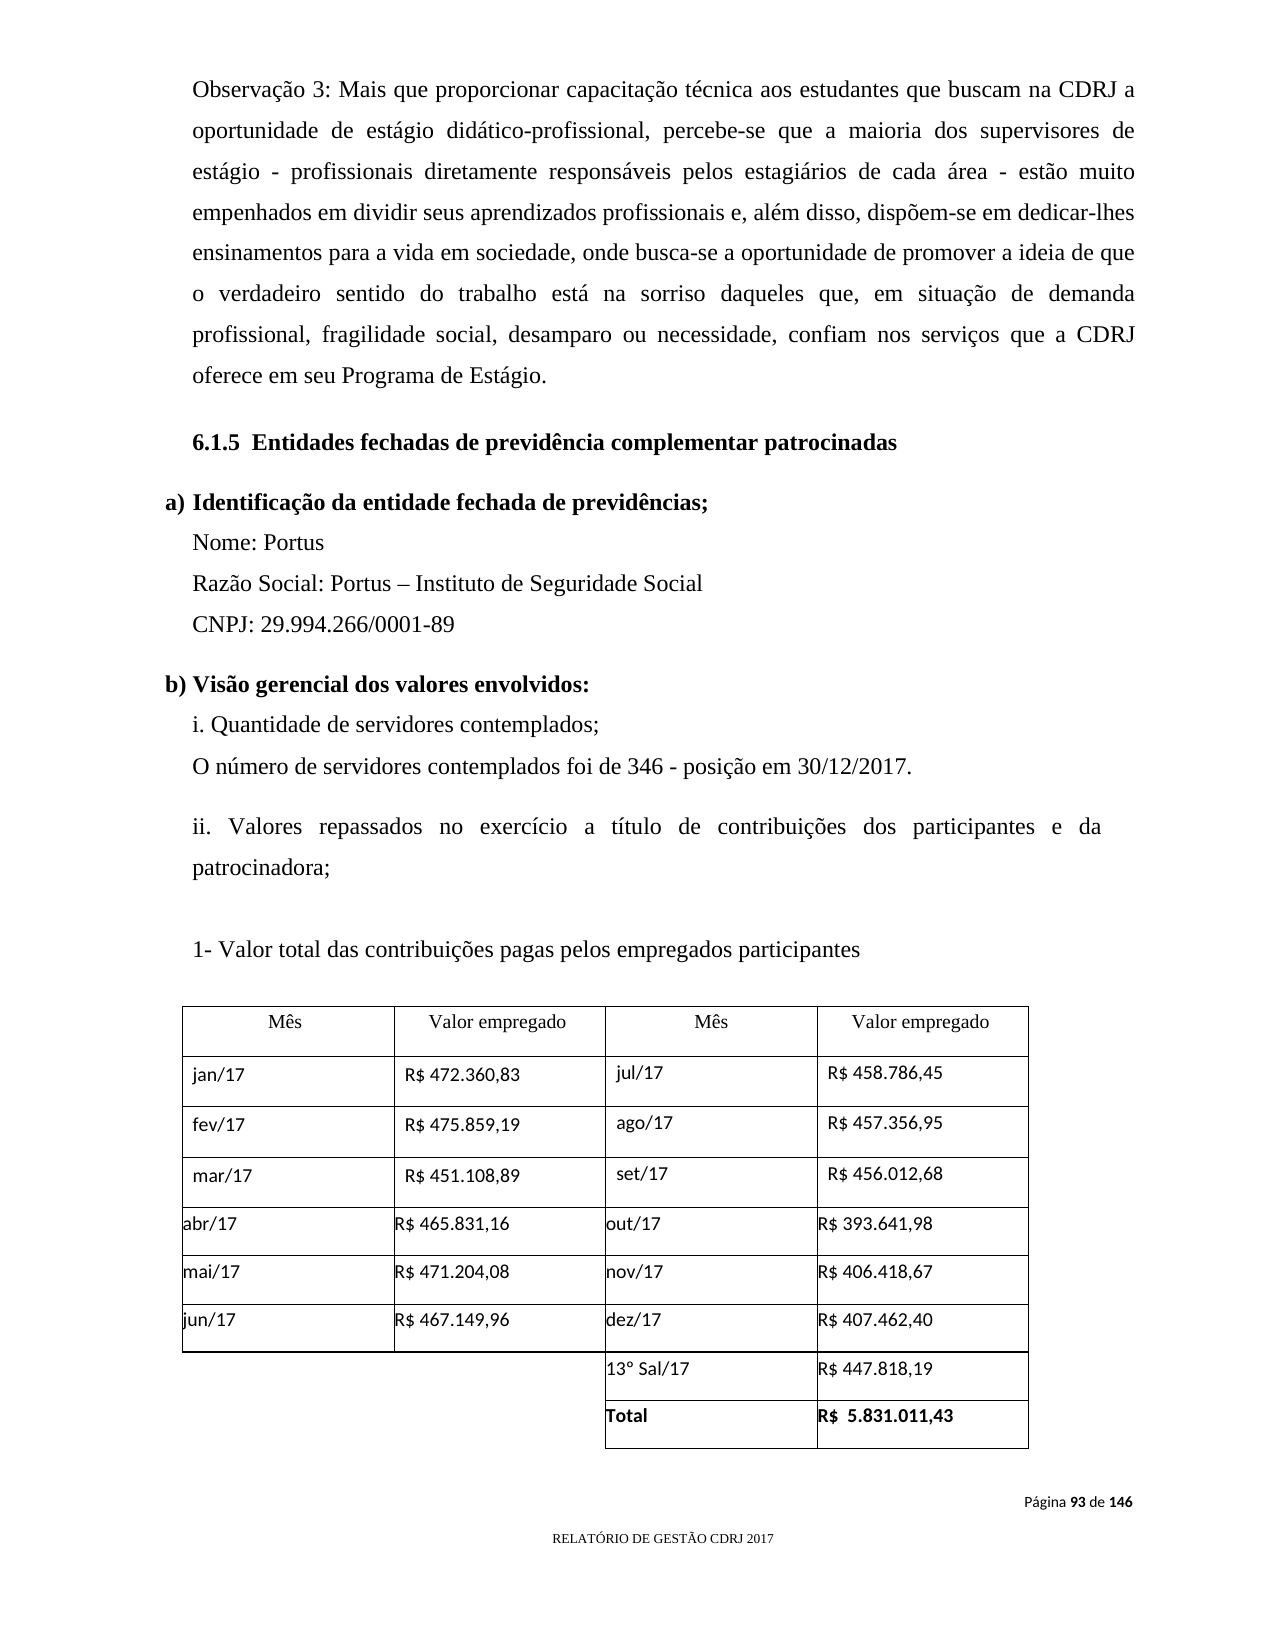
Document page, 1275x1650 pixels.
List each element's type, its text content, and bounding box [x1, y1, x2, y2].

table_cell R$ 407.462,40 [818, 1305, 1028, 1351]
table_header [606, 1007, 694, 1056]
text Observação 3: Mais que proporcionar capacitação técnica aos estudantes que buscam na CDRJ a oportunidade de estágio didático-profissional, percebe-se que a maioria dos supervisores de estágio - profissionais diretamente responsáveis pelos estagiários de cada área - estão muito empenhados em dividir seus aprendizados profissionais e, além disso, dispõem-se em dedicar-lhes ensinamentos para a vida em sociedade, onde busca-se a oportunidade de promover a ideia de que o verdadeiro sentido do trabalho está na sorriso daqueles que, em situação de demanda profissional, fragilidade social, desamparo ou necessidade, confiam nos serviços que a CDRJ oferece em seu Programa de Estágio. [192, 75, 1137, 388]
table_cell abr/17 [183, 1208, 394, 1255]
table_cell R$ 393.641,98 [818, 1208, 1028, 1255]
table_cell mar/17 [183, 1158, 394, 1207]
table_cell R$ 475.859,19 [395, 1107, 605, 1157]
table_cell nov/17 [606, 1256, 817, 1303]
table_cell dez/17 [606, 1305, 817, 1351]
text CNPJ: 29.994.266/0001-89 [192, 609, 1168, 637]
table_cell R$ 472.360,83 [395, 1057, 605, 1106]
table_header Mês [694, 1007, 817, 1056]
table_cell [183, 1353, 394, 1448]
text Razão Social: Portus – Instituto de Seguridade Social [192, 569, 1168, 596]
table_cell R$ 458.786,45 [818, 1057, 1028, 1106]
table_cell R$ 467.149,96 [395, 1305, 605, 1351]
text 1- Valor total das contribuições pagas pelos empregados participantes [192, 935, 1168, 963]
text ii. Valores repassados no exercício a título de contribuições dos participantes e da patrocinadora; [192, 812, 1103, 881]
table_cell ago/17 [606, 1107, 694, 1157]
table_header Valor empregado [818, 1007, 1028, 1056]
table_cell fev/17 [183, 1107, 394, 1157]
text 6.1.5 Entidades fechadas de previdência complementar patrocinadas [192, 424, 1168, 457]
table_header Mês [183, 1007, 394, 1056]
table_cell 13º Sal/17 [606, 1353, 817, 1399]
table_header Valor empregado [395, 1007, 605, 1056]
text i. Quantidade de servidores contemplados; [192, 710, 1168, 738]
table_cell jun/17 [183, 1305, 394, 1351]
table_cell [694, 1158, 817, 1207]
table_cell out/17 [606, 1208, 817, 1255]
table_cell R$ 456.012,68 [818, 1158, 1028, 1207]
text Nome: Portus [192, 528, 1168, 556]
table_cell [694, 1057, 817, 1106]
table_cell R$ 471.204,08 [395, 1256, 605, 1303]
list Visão gerencial dos valores envolvidos: [165, 670, 1168, 698]
table_cell R$ 457.356,95 [818, 1107, 1028, 1157]
table_cell [694, 1107, 817, 1157]
table_cell set/17 [606, 1158, 694, 1207]
list Identificação da entidade fechada de previdências; [165, 488, 1168, 516]
table_cell R$ 5.831.011,43 [818, 1401, 1028, 1448]
table_cell [394, 1353, 605, 1448]
table_cell mai/17 [183, 1256, 394, 1303]
table_cell Total [606, 1401, 817, 1448]
text O número de servidores contemplados foi de 346 - posição em 30/12/2017. [192, 752, 1168, 779]
table_cell R$ 447.818,19 [818, 1353, 1028, 1399]
table_cell jul/17 [606, 1057, 694, 1106]
table_cell jan/17 [183, 1057, 394, 1106]
table_cell R$ 465.831,16 [395, 1208, 605, 1255]
table_cell R$ 406.418,67 [818, 1256, 1028, 1303]
table_cell R$ 451.108,89 [395, 1158, 605, 1207]
